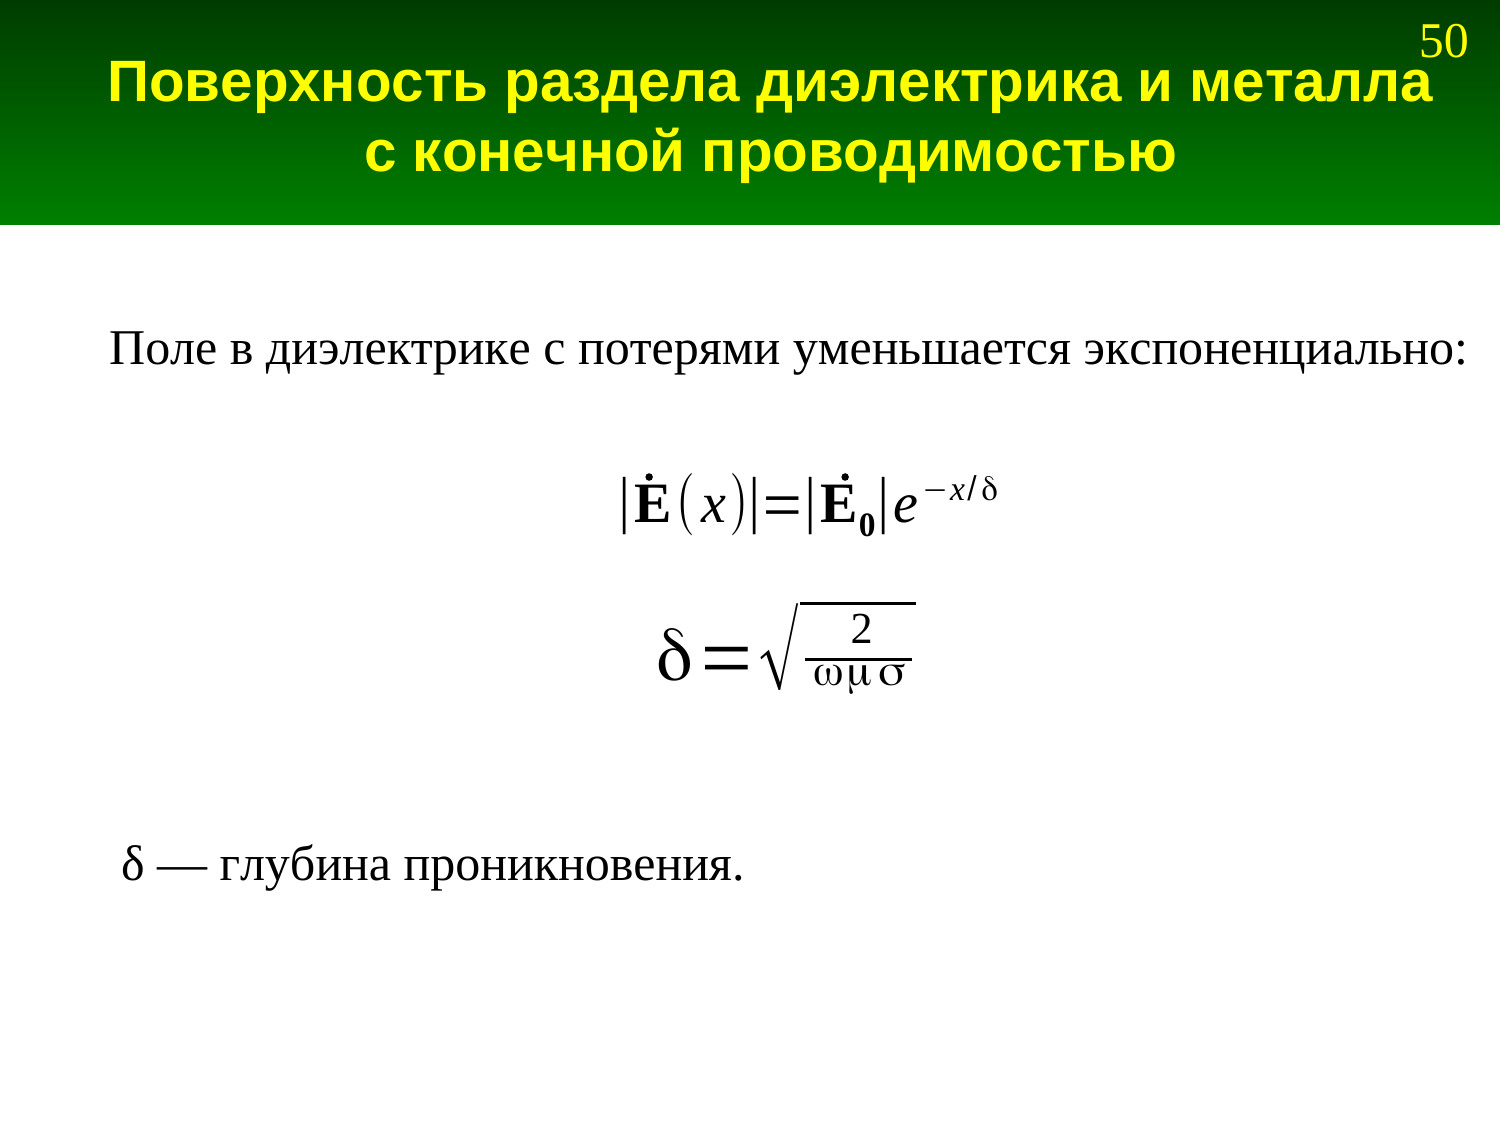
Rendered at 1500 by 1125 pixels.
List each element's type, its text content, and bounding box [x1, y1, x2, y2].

chart [637, 597, 934, 697]
text_box Поле в диэлектрике с потерями уменьшается экспоненциально: [94, 307, 1484, 382]
title Поверхность раздела диэлектрика и металла с конечной проводимостью [88, 18, 1453, 207]
chart [599, 468, 1012, 544]
text_box δ — глубина проникновения. [106, 822, 760, 898]
